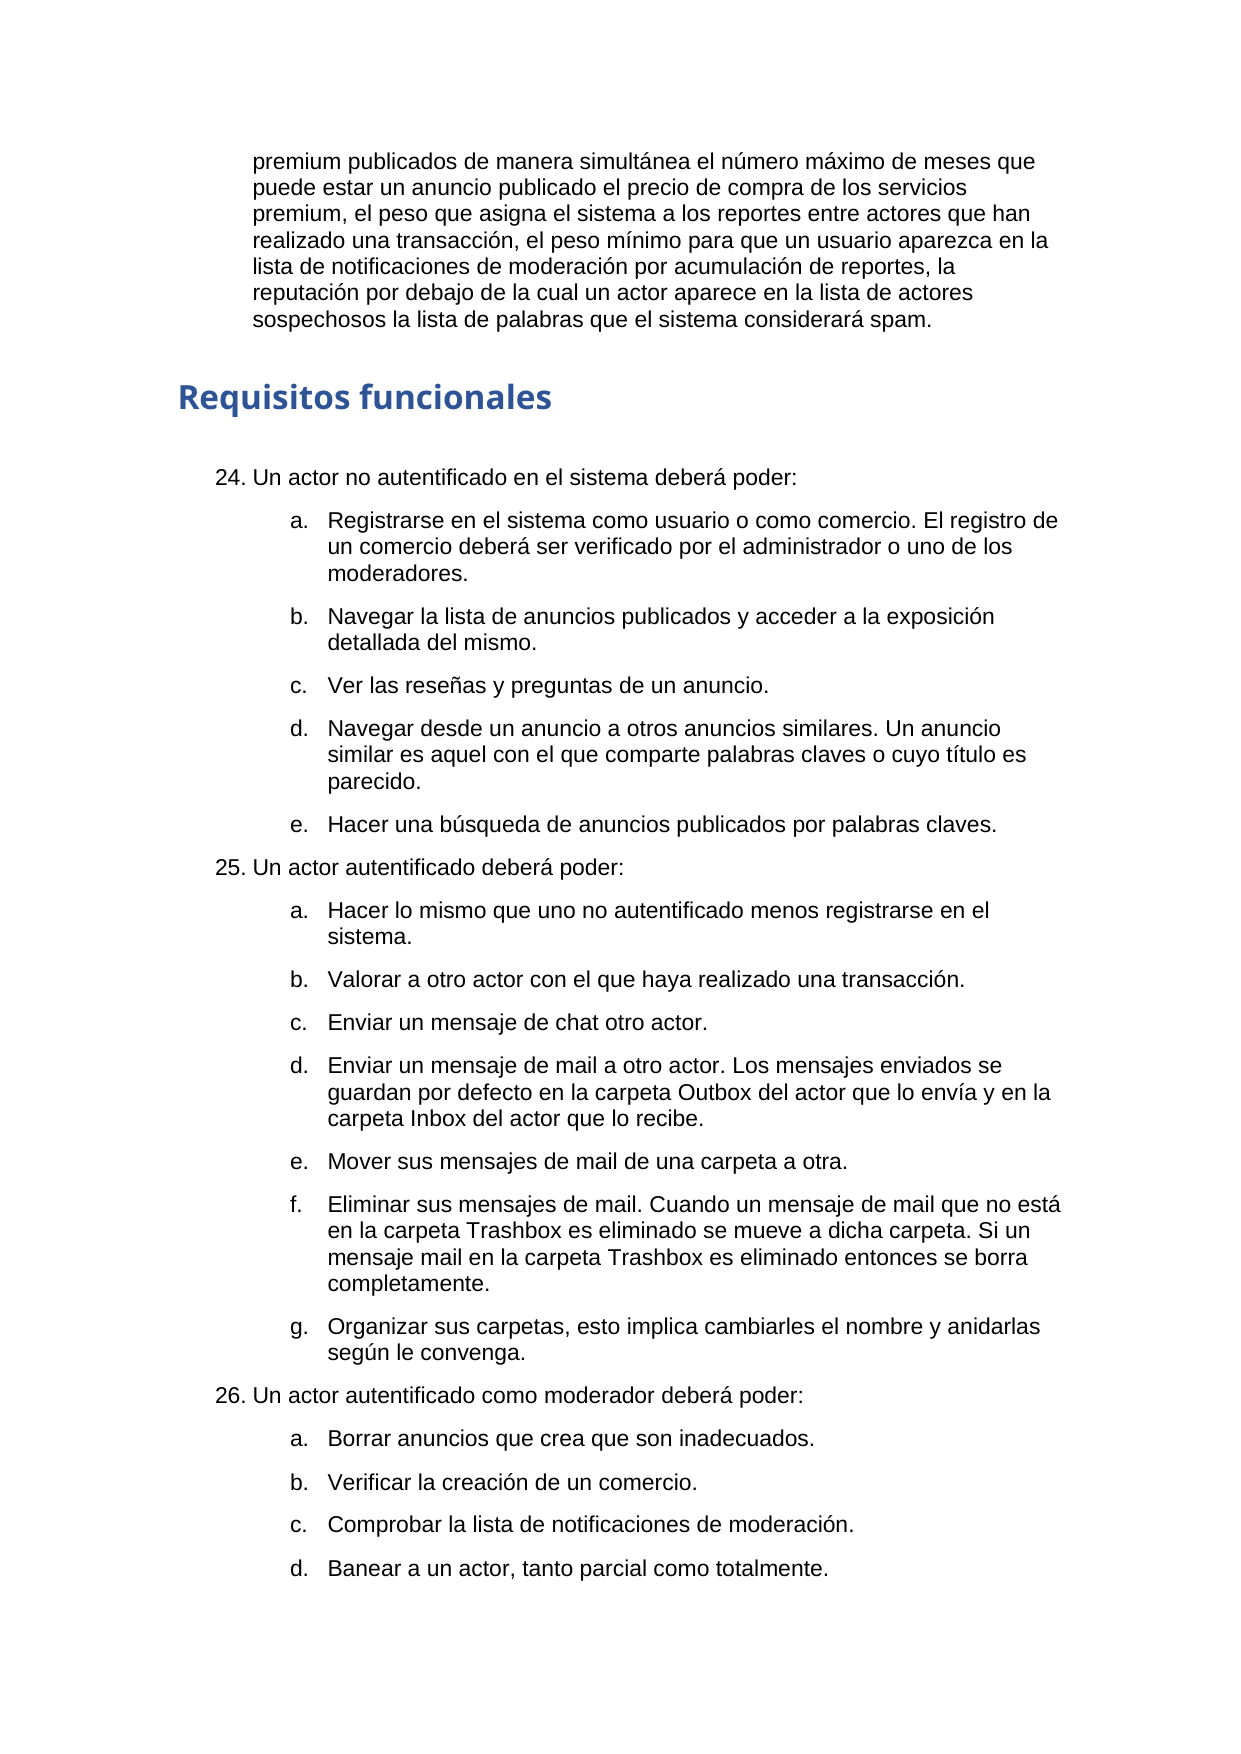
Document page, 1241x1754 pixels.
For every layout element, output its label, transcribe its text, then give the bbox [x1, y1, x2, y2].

list Enviar un mensaje de chat otro actor. [290, 1009, 1063, 1036]
list Un actor autentificado deberá poder: [215, 854, 1063, 880]
list Verificar la creación de un comercio. [290, 1468, 1063, 1495]
list Navegar la lista de anuncios publicados y acceder a la exposición detallada del mismo. [290, 603, 1063, 655]
list premium publicados de manera simultánea el número máximo de meses que puede estar un anuncio publicado el precio de compra de los servicios premium, el peso que asigna el sistema a los reportes entre actores que han realizado una transacción, el peso mínimo para que un usuario aparezca en la lista de notificaciones de moderación por acumulación de reportes, la reputación por debajo de la cual un actor aparece en la lista de actores sospechosos la lista de palabras que el sistema considerará spam. [215, 148, 1063, 332]
subtitle Requisitos funcionales [177, 374, 1063, 419]
list Comprobar la lista de notificaciones de moderación. [290, 1511, 1063, 1538]
list Banear a un actor, tanto parcial como totalmente. [290, 1554, 1063, 1581]
list Eliminar sus mensajes de mail. Cuando un mensaje de mail que no está en la carpeta Trashbox es eliminado se mueve a dicha carpeta. Si un mensaje mail en la carpeta Trashbox es eliminado entonces se borra completamente. [290, 1191, 1063, 1296]
list Valorar a otro actor con el que haya realizado una transacción. [290, 966, 1063, 992]
list Borrar anuncios que crea que son inadecuados. [290, 1425, 1063, 1452]
list Enviar un mensaje de mail a otro actor. Los mensajes enviados se guardan por defecto en la carpeta Outbox del actor que lo envía y en la carpeta Inbox del actor que lo recibe. [290, 1052, 1063, 1131]
list Navegar desde un anuncio a otros anuncios similares. Un anuncio similar es aquel con el que comparte palabras claves o cuyo título es parecido. [290, 715, 1063, 794]
list Mover sus mensajes de mail de una carpeta a otra. [290, 1148, 1063, 1174]
list Un actor no autentificado en el sistema deberá poder: [215, 464, 1063, 490]
list Organizar sus carpetas, esto implica cambiarles el nombre y anidarlas según le convenga. [290, 1313, 1063, 1366]
list Ver las reseñas y preguntas de un anuncio. [290, 672, 1063, 698]
list Hacer lo mismo que uno no autentificado menos registrarse en el sistema. [290, 897, 1063, 949]
list Un actor autentificado como moderador deberá poder: [215, 1382, 1063, 1409]
list Hacer una búsqueda de anuncios publicados por palabras claves. [290, 811, 1063, 837]
list Registrarse en el sistema como usuario o como comercio. El registro de un comercio deberá ser verificado por el administrador o uno de los moderadores. [290, 507, 1063, 586]
